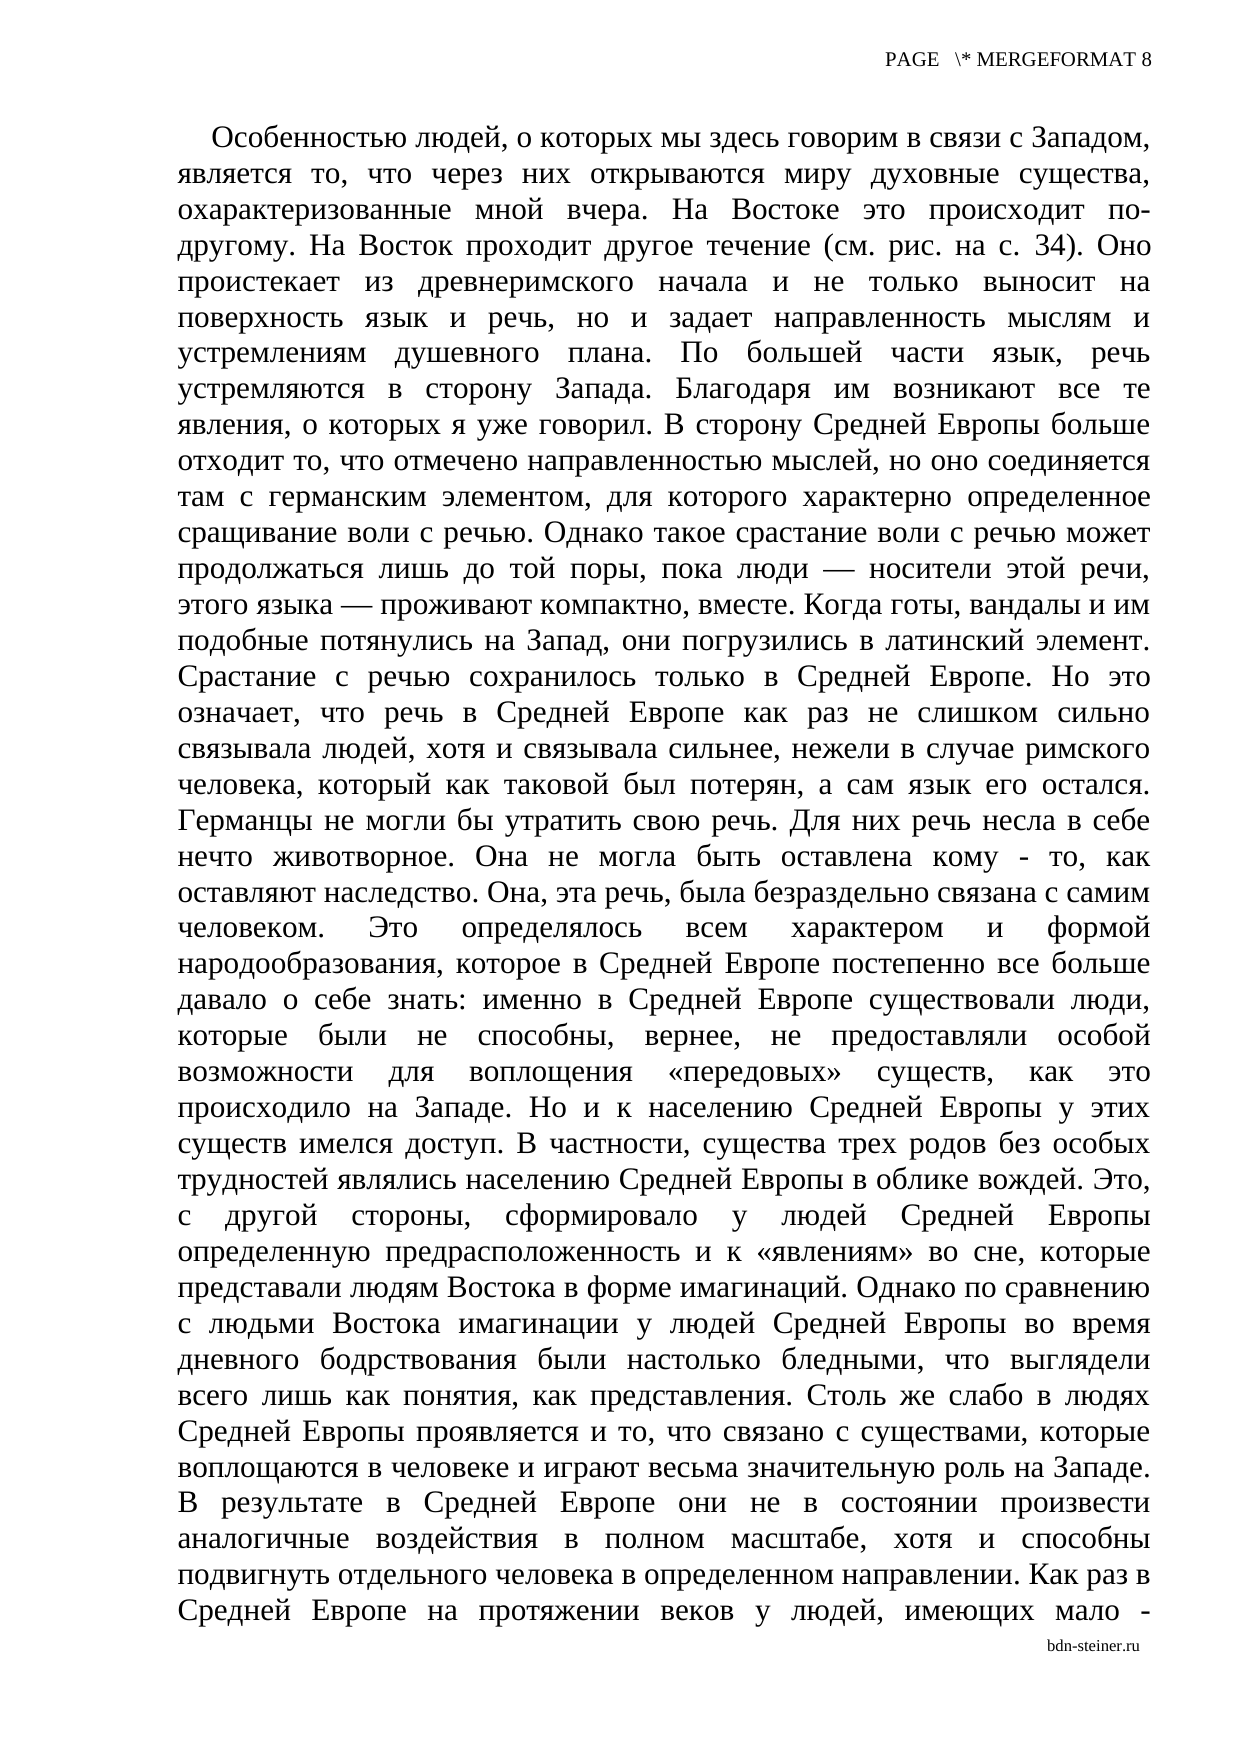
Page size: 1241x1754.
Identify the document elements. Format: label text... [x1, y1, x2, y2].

text Особенностью людей, о которых мы здесь говорим в связи с Западом, является то, что через них открываются миру духовные существа, охарактеризованные мной вчера. На Востоке это происходит по-другому. На Восток проходит другое течение (см. рис. на с. 34). Оно проистекает из древнеримского начала и не только выносит на поверхность язык и речь, но и задает направленность мыслям и устремлениям душевного плана. По большей части язык, речь устремляются в сторону Запада. Благодаря им возникают все те явления, о которых я уже говорил. В сторону Средней Европы больше отходит то, что отмечено направленностью мыслей, но оно соединяется там с германским элементом, для которого характерно определенное сращивание воли с речью. Однако такое срастание воли с речью может продолжаться лишь до той поры, пока люди — носители этой речи, этого языка — проживают компактно, вместе. Когда готы, вандалы и им подобные потянулись на Запад, они погрузились в латинский элемент. Срастание с речью сохранилось только в Средней Европе. Но это означает, что речь в Средней Европе как раз не слишком сильно связывала людей, хотя и связывала сильнее, нежели в случае римского человека, который как таковой был потерян, а сам язык его остался. Германцы не могли бы утратить свою речь. Для них речь несла в себе нечто животворное. Она не могла быть оставлена кому - то, как оставляют наследство. Она, эта речь, была безраздельно связана с самим человеком. Это определялось всем характером и формой народообразования, которое в Средней Европе постепенно все больше давало о себе знать: именно в Средней Европе существовали люди, которые были не способны, вернее, не предоставляли особой возможности для воплощения «передовых» существ, как это происходило на Западе. Но и к населению Средней Европы у этих существ имелся доступ. В частности, существа трех родов без особых трудностей являлись населению Средней Европы в облике вождей. Это, с другой стороны, сформировало у людей Средней Европы определенную предрасположенность и к «явлениям» во сне, которые представали людям Востока в форме имагинаций. Однако по сравнению с людьми Востока имагинации у людей Средней Европы во время дневного бодрствования были настолько бледными, что выглядели всего лишь как понятия, как представления. Столь же слабо в людях Средней Европы проявляется и то, что связано с существами, которые воплощаются в человеке и играют весьма значительную роль на Западе. В результате в Средней Европе они не в состоянии произвести аналогичные воздействия в полном масштабе, хотя и способны подвигнуть отдельного человека в определенном направлении. Как раз в Средней Европе на протяжении веков у людей, имеющих мало [177, 118, 1152, 1627]
